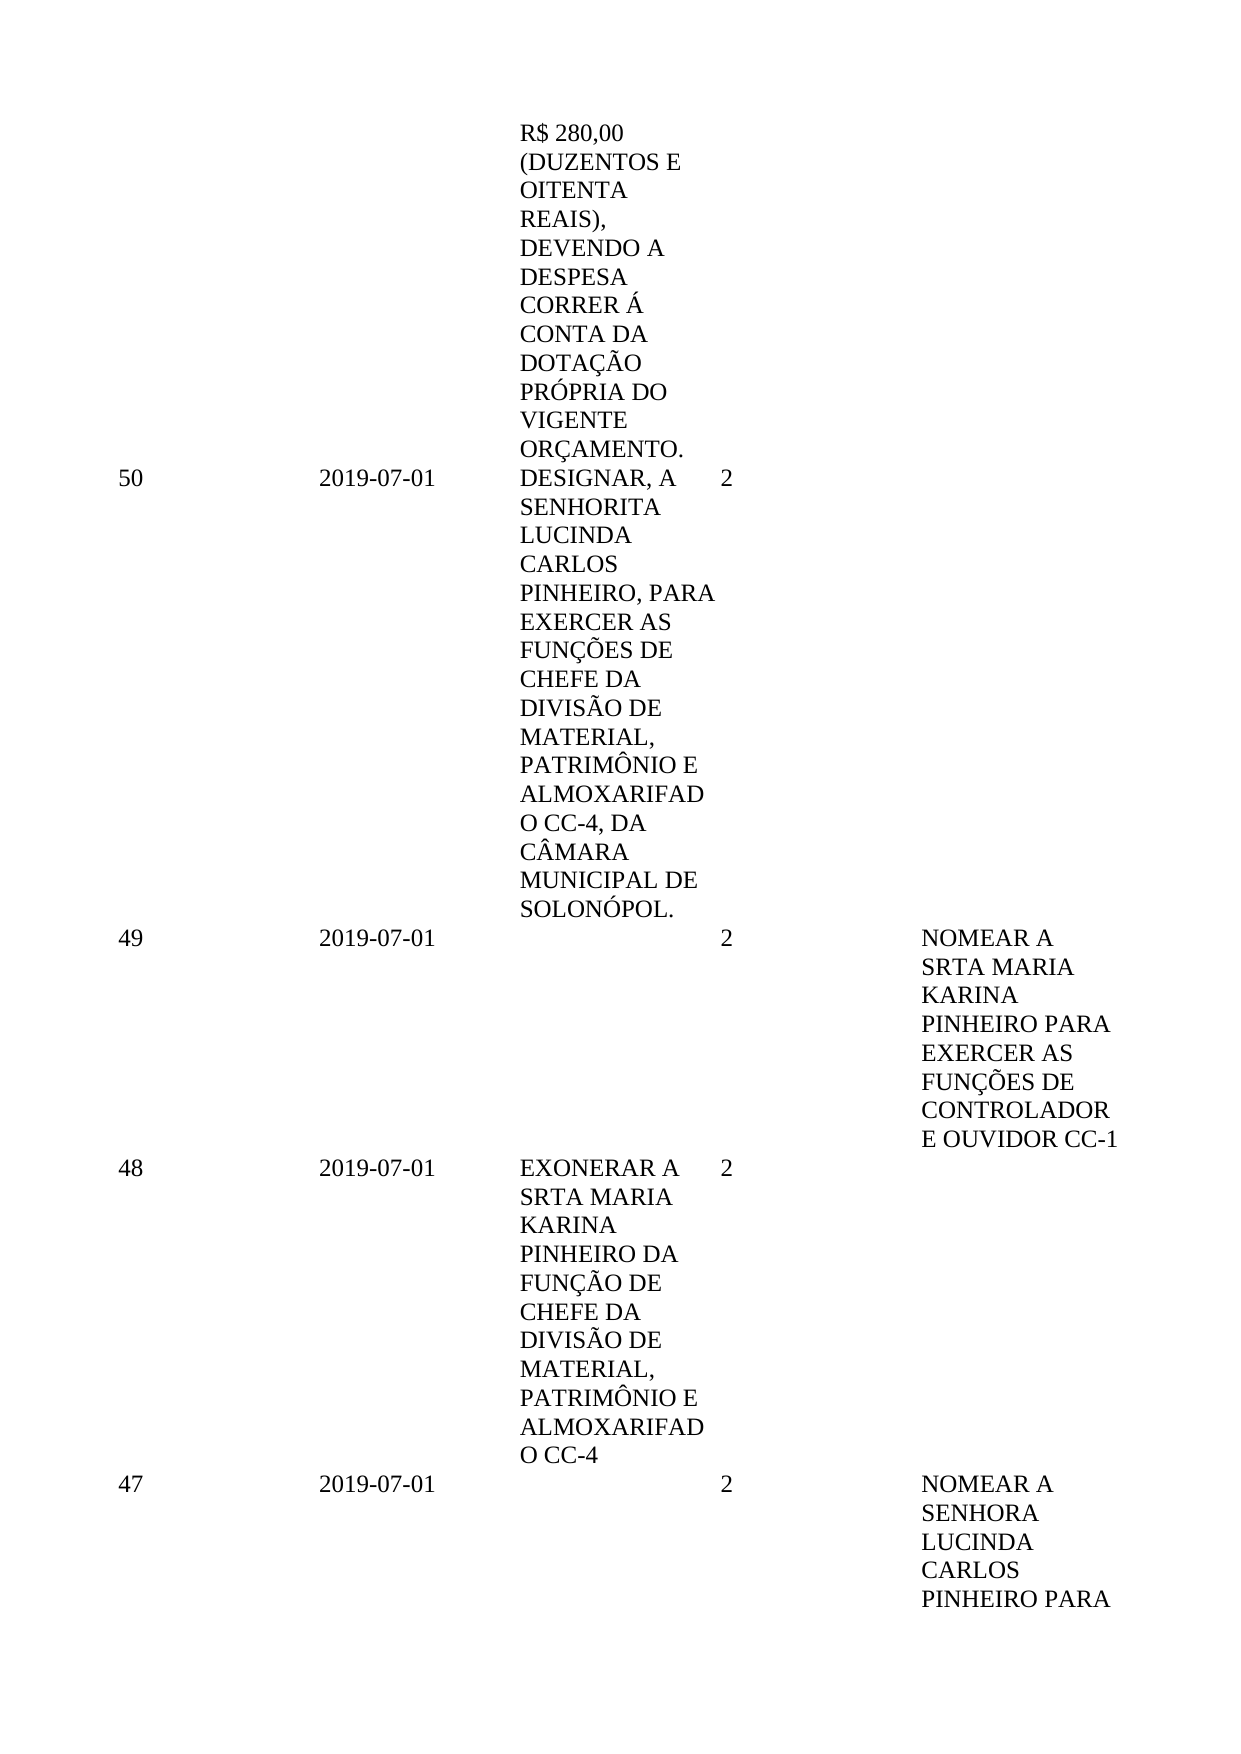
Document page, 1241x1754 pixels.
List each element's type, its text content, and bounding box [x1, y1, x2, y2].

table_cell [720, 118, 921, 463]
table_cell 2019-07-01 [319, 1153, 519, 1469]
table_cell 2 [720, 1469, 921, 1613]
table_cell 2019-07-01 [319, 1469, 519, 1613]
table_cell 2 [720, 1153, 921, 1469]
table_cell 2 [720, 463, 921, 923]
table_cell NOMEAR A SRTA MARIA KARINA PINHEIRO PARA EXERCER AS FUNÇÕES DE CONTROLADOR E OUVIDOR CC-1 [921, 923, 1122, 1153]
table_cell 48 [118, 1153, 319, 1469]
table_cell EXONERAR A SRTA MARIA KARINA PINHEIRO DA FUNÇÃO DE CHEFE DA DIVISÃO DE MATERIAL, PATRIMÔNIO E ALMOXARIFADO CC-4 [520, 1153, 720, 1469]
table_cell 49 [118, 923, 319, 1153]
table_cell 47 [118, 1469, 319, 1613]
table_cell [520, 923, 720, 1153]
table_cell 2019-07-01 [319, 463, 519, 923]
table_cell [921, 1153, 1122, 1469]
table_cell 2019-07-01 [319, 923, 519, 1153]
table_cell DESIGNAR, A SENHORITA LUCINDA CARLOS PINHEIRO, PARA EXERCER AS FUNÇÕES DE CHEFE DA DIVISÃO DE MATERIAL, PATRIMÔNIO E ALMOXARIFADO CC-4, DA CÂMARA MUNICIPAL DE SOLONÓPOL. [520, 463, 720, 923]
table_cell [921, 463, 1122, 923]
table_cell [118, 118, 319, 463]
table_cell [319, 118, 519, 463]
table_cell 2 [720, 923, 921, 1153]
table_cell R$ 280,00 (DUZENTOS E OITENTA REAIS), DEVENDO A DESPESA CORRER Á CONTA DA DOTAÇÃO PRÓPRIA DO VIGENTE ORÇAMENTO. [520, 118, 720, 463]
table_cell [921, 118, 1122, 463]
table_cell NOMEAR A SENHORA LUCINDA CARLOS PINHEIRO PARA [921, 1469, 1122, 1613]
table_cell [520, 1469, 720, 1613]
table_cell 50 [118, 463, 319, 923]
